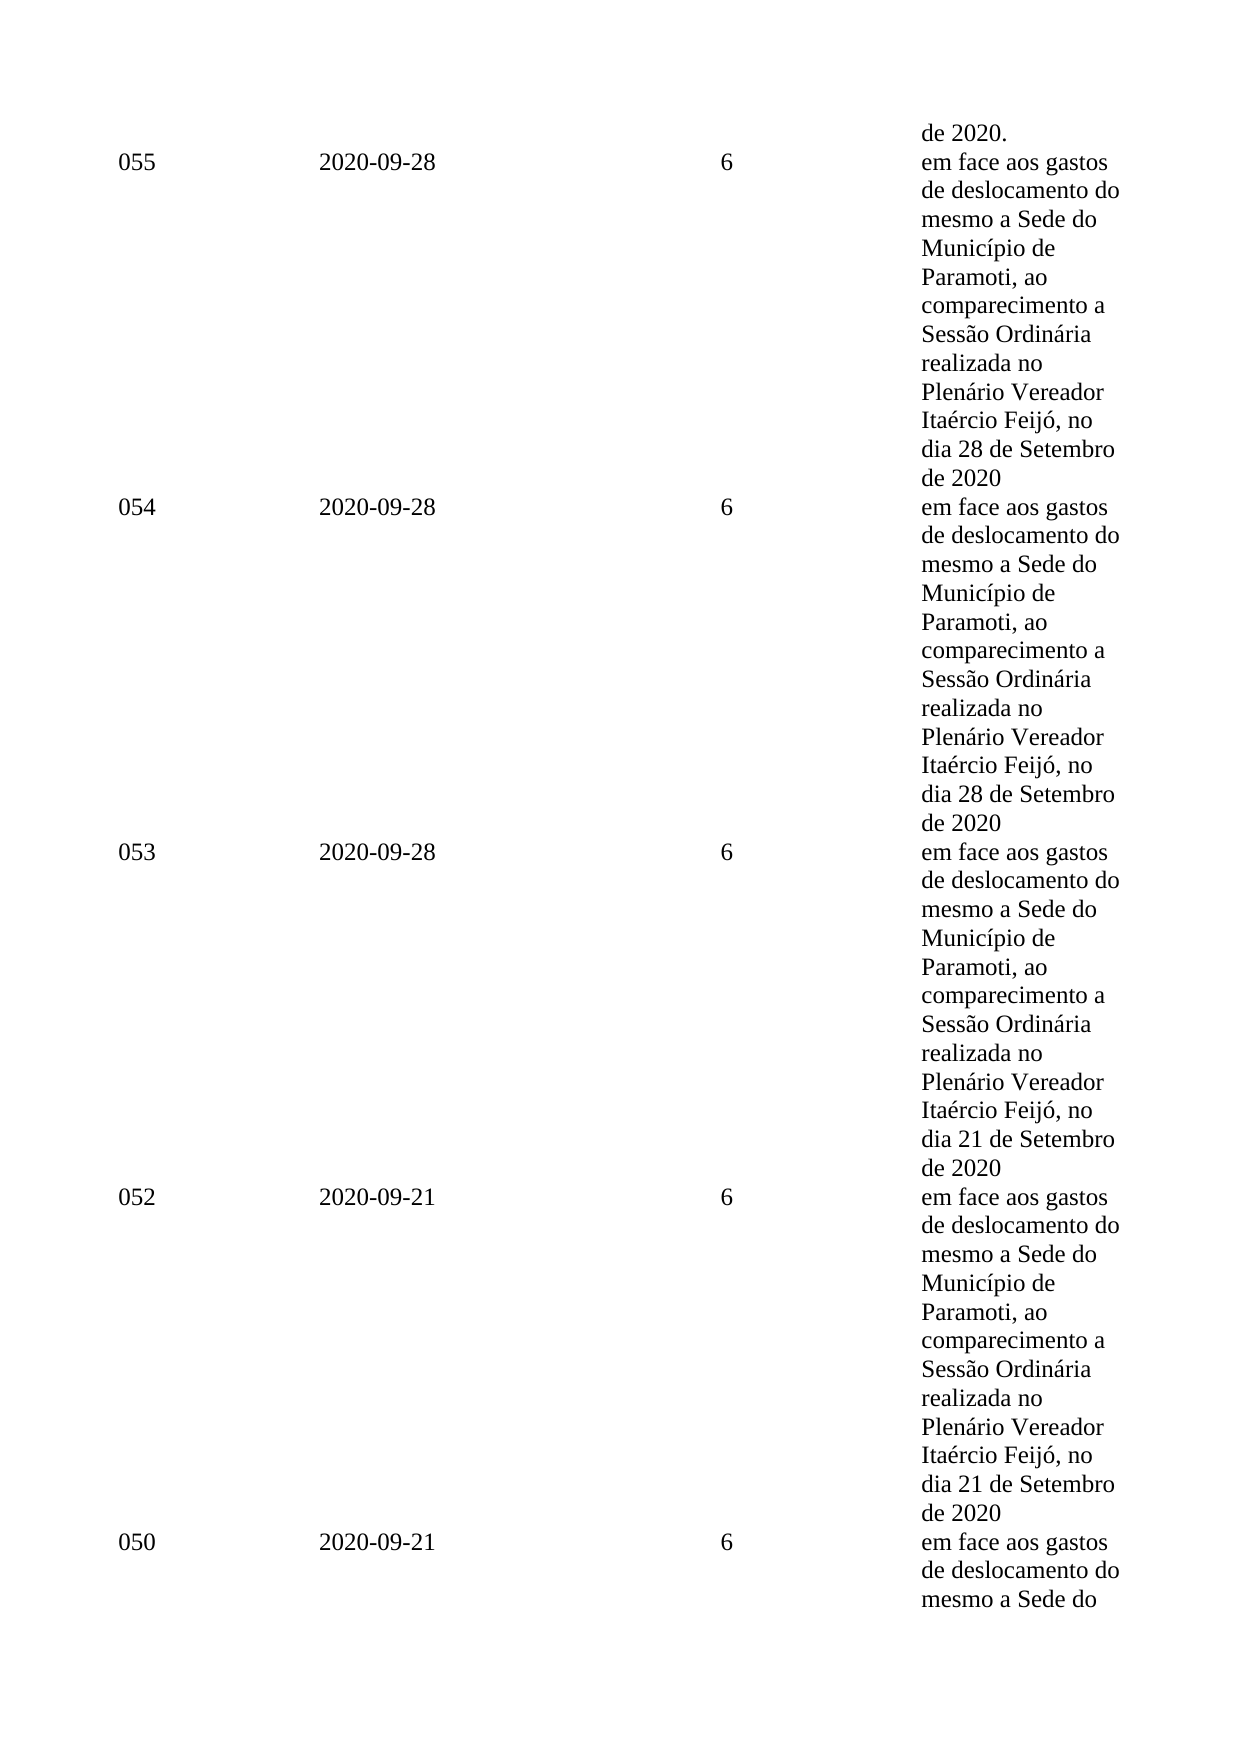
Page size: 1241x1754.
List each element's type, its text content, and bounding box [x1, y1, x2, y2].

table_cell [520, 118, 720, 147]
table_cell 054 [118, 492, 319, 837]
table_cell [118, 118, 319, 147]
table_cell 052 [118, 1182, 319, 1527]
table_cell 050 [118, 1527, 319, 1613]
table_cell 6 [720, 147, 921, 492]
table_cell [520, 147, 720, 492]
table_cell 2020-09-21 [319, 1182, 519, 1527]
table_cell em face aos gastos de deslocamento do mesmo a Sede do Município de Paramoti, ao comparecimento a Sessão Ordinária realizada no Plenário Vereador Itaércio Feijó, no dia 28 de Setembro de 2020 [921, 147, 1122, 492]
table_cell 2020-09-28 [319, 837, 519, 1182]
table_cell em face aos gastos de deslocamento do mesmo a Sede do [921, 1527, 1122, 1613]
table_cell em face aos gastos de deslocamento do mesmo a Sede do Município de Paramoti, ao comparecimento a Sessão Ordinária realizada no Plenário Vereador Itaércio Feijó, no dia 28 de Setembro de 2020 [921, 492, 1122, 837]
table_cell em face aos gastos de deslocamento do mesmo a Sede do Município de Paramoti, ao comparecimento a Sessão Ordinária realizada no Plenário Vereador Itaércio Feijó, no dia 21 de Setembro de 2020 [921, 1182, 1122, 1527]
table_cell [720, 118, 921, 147]
table_cell [520, 1182, 720, 1527]
table_cell 6 [720, 837, 921, 1182]
table_cell [520, 1527, 720, 1613]
table_cell [520, 837, 720, 1182]
table_cell 6 [720, 492, 921, 837]
table_cell 2020-09-21 [319, 1527, 519, 1613]
table_cell em face aos gastos de deslocamento do mesmo a Sede do Município de Paramoti, ao comparecimento a Sessão Ordinária realizada no Plenário Vereador Itaércio Feijó, no dia 21 de Setembro de 2020 [921, 837, 1122, 1182]
table_cell 053 [118, 837, 319, 1182]
table_cell [319, 118, 519, 147]
table_cell 055 [118, 147, 319, 492]
table_cell 2020-09-28 [319, 147, 519, 492]
table_cell 2020-09-28 [319, 492, 519, 837]
table_cell 6 [720, 1527, 921, 1613]
table_cell 6 [720, 1182, 921, 1527]
table_cell [520, 492, 720, 837]
table_cell de 2020. [921, 118, 1122, 147]
